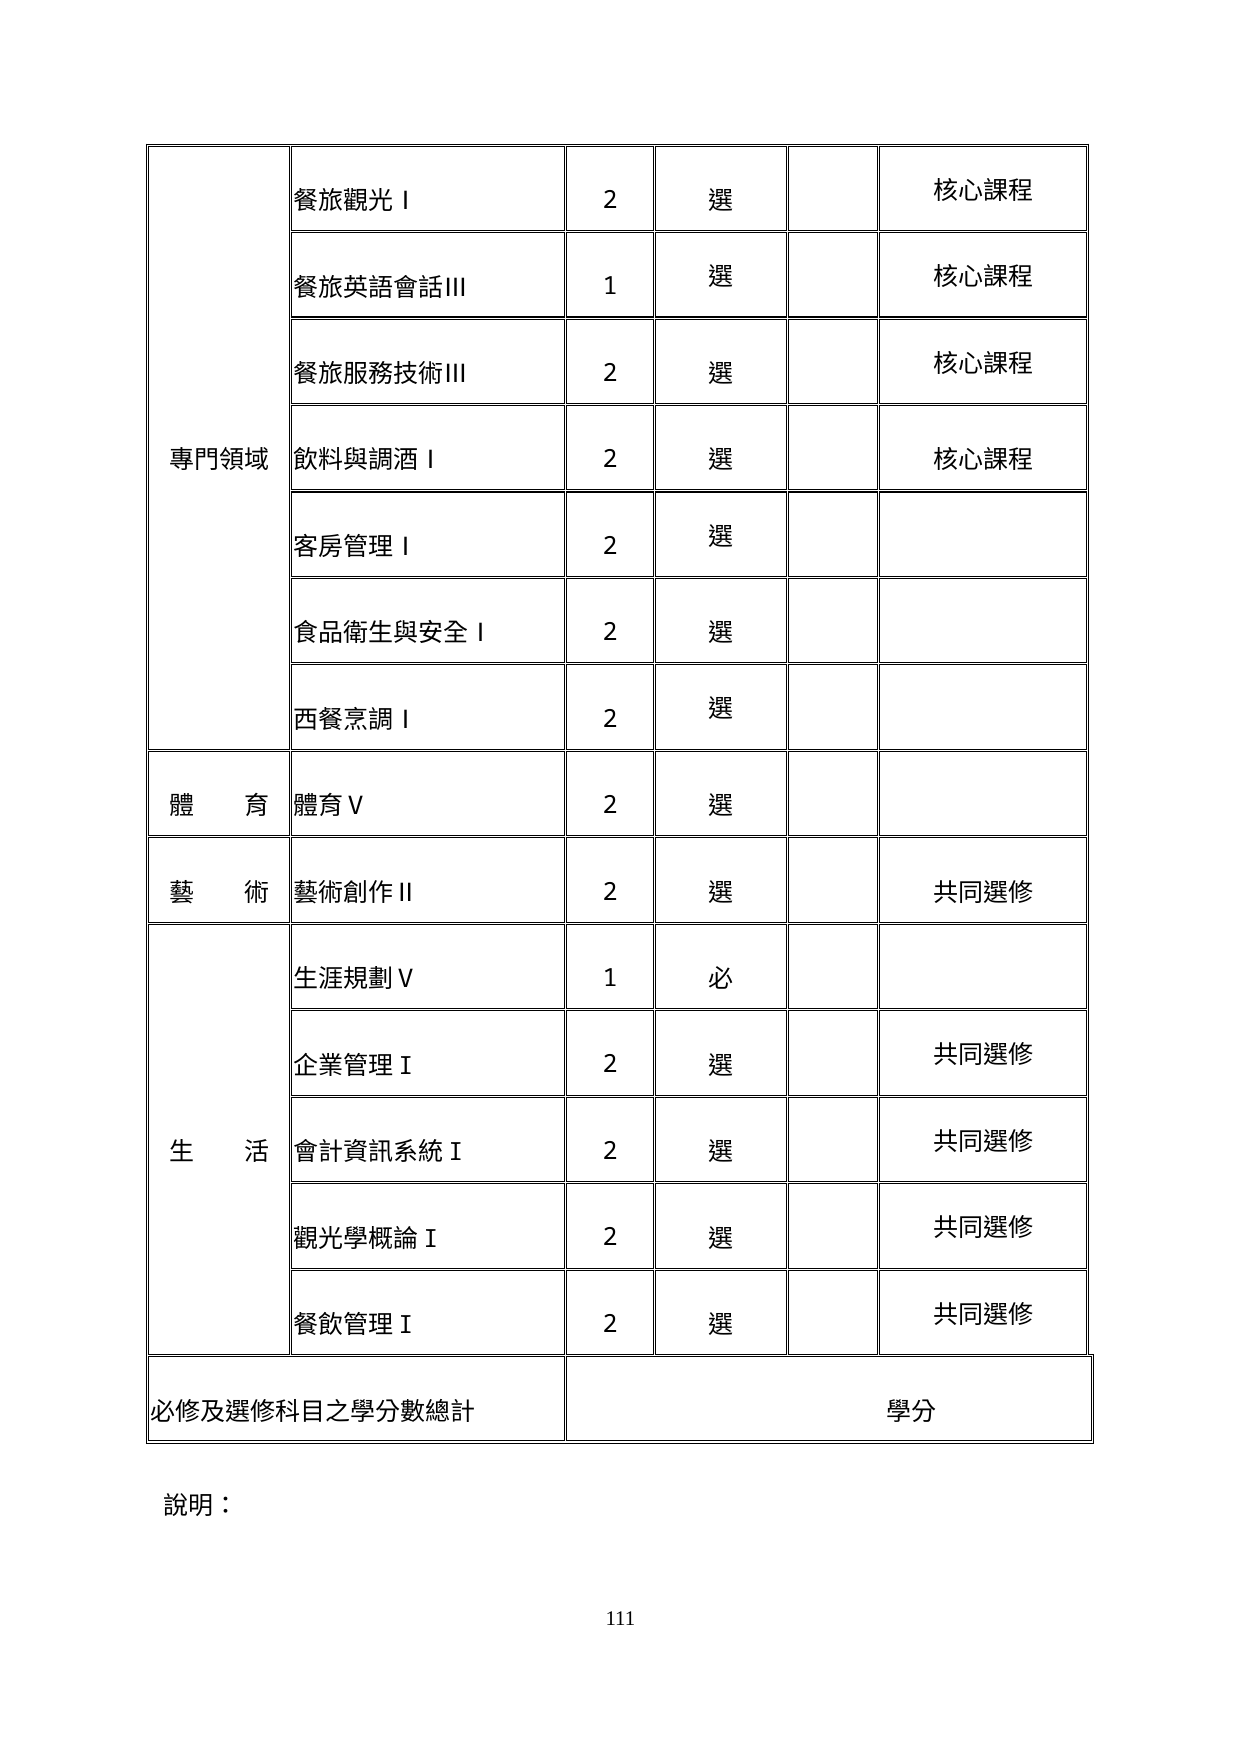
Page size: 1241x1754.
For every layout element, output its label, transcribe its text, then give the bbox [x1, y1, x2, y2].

table_cell 核心課程 [880, 233, 1086, 316]
table_cell 選 [656, 493, 786, 576]
table_cell 選 [656, 838, 786, 922]
table_cell 2 [567, 838, 653, 922]
table_cell 體育Ⅴ [292, 752, 564, 835]
table_cell [789, 493, 877, 576]
table_cell 專門領域 [149, 147, 289, 749]
table_cell [1089, 1268, 1093, 1354]
table_cell 選 [656, 1011, 786, 1094]
table_cell [1089, 1095, 1093, 1181]
table_cell 2 [567, 406, 653, 489]
table_cell [1089, 230, 1093, 316]
table_cell [789, 1271, 877, 1354]
table_cell [880, 579, 1086, 662]
table_cell 生涯規劃Ⅴ [292, 925, 564, 1008]
table_cell 選 [656, 406, 786, 489]
table_cell [880, 665, 1086, 749]
table_cell 選 [656, 233, 786, 316]
table_cell 2 [567, 752, 653, 835]
table_cell [1089, 1181, 1093, 1267]
table_cell 客房管理Ⅰ [292, 493, 564, 576]
table_cell 藝術創作Ⅱ [292, 838, 564, 922]
table_cell 學分 [567, 1357, 1091, 1440]
table_cell 餐旅服務技術Ⅲ [292, 320, 564, 403]
table_cell 2 [567, 493, 653, 576]
table_cell 食品衛生與安全Ⅰ [292, 579, 564, 662]
table_cell 核心課程 [880, 147, 1086, 230]
table_cell [789, 1011, 877, 1094]
table_cell 選 [656, 1098, 786, 1181]
table_cell 選 [656, 1271, 786, 1354]
table_cell 2 [567, 1271, 653, 1354]
table_cell [1089, 316, 1093, 403]
table_cell 2 [567, 1011, 653, 1094]
table_cell [789, 752, 877, 835]
table_cell [789, 320, 877, 403]
table_cell [789, 1098, 877, 1181]
table_cell 2 [567, 1184, 653, 1267]
table_cell 必修及選修科目之學分數總計 [149, 1357, 564, 1440]
table_cell [789, 147, 877, 230]
table_cell 核心課程 [880, 406, 1086, 489]
table_cell [789, 579, 877, 662]
table_cell 企業管理I [292, 1011, 564, 1094]
table_cell [1089, 1008, 1093, 1094]
table_cell [1089, 835, 1093, 922]
table_cell 飲料與調酒Ⅰ [292, 406, 564, 489]
table_cell 共同選修 [880, 1098, 1086, 1181]
table_cell [1089, 662, 1093, 749]
table_cell 選 [656, 665, 786, 749]
table_cell [1089, 489, 1093, 576]
table_cell 選 [656, 1184, 786, 1267]
table_cell 2 [567, 320, 653, 403]
table_cell 選 [656, 147, 786, 230]
text 說明： [118, 1462, 1122, 1525]
table_cell [1089, 749, 1093, 835]
table_cell [1089, 576, 1093, 662]
table_cell 共同選修 [880, 838, 1086, 922]
table_cell 共同選修 [880, 1271, 1086, 1354]
table_cell [1089, 403, 1093, 489]
table_cell 選 [656, 320, 786, 403]
table_cell 餐飲管理I [292, 1271, 564, 1354]
table_cell 必 [656, 925, 786, 1008]
table_cell [880, 493, 1086, 576]
table_cell 生 活 [149, 925, 289, 1354]
table_cell 體 育 [149, 752, 289, 835]
table_cell [789, 838, 877, 922]
table_cell [789, 925, 877, 1008]
table_cell 2 [567, 665, 653, 749]
table_cell 1 [567, 233, 653, 316]
table_cell 2 [567, 147, 653, 230]
table_cell 核心課程 [880, 320, 1086, 403]
table_cell 餐旅觀光Ⅰ [292, 147, 564, 230]
table_cell 觀光學概論I [292, 1184, 564, 1267]
table_cell [1089, 922, 1093, 1008]
table_cell [789, 665, 877, 749]
table_cell [880, 752, 1086, 835]
table_cell [789, 406, 877, 489]
table_cell 1 [567, 925, 653, 1008]
table_cell [789, 1184, 877, 1267]
table_cell 共同選修 [880, 1184, 1086, 1267]
table_cell 西餐烹調Ⅰ [292, 665, 564, 749]
table_cell 選 [656, 579, 786, 662]
table_cell 藝 術 [149, 838, 289, 922]
table_cell 會計資訊系統I [292, 1098, 564, 1181]
table_cell 2 [567, 1098, 653, 1181]
table_cell 共同選修 [880, 1011, 1086, 1094]
table_cell [789, 233, 877, 316]
table_cell 餐旅英語會話Ⅲ [292, 233, 564, 316]
table_cell 2 [567, 579, 653, 662]
table_cell [1089, 144, 1093, 230]
table_cell [880, 925, 1086, 1008]
table_cell 選 [656, 752, 786, 835]
